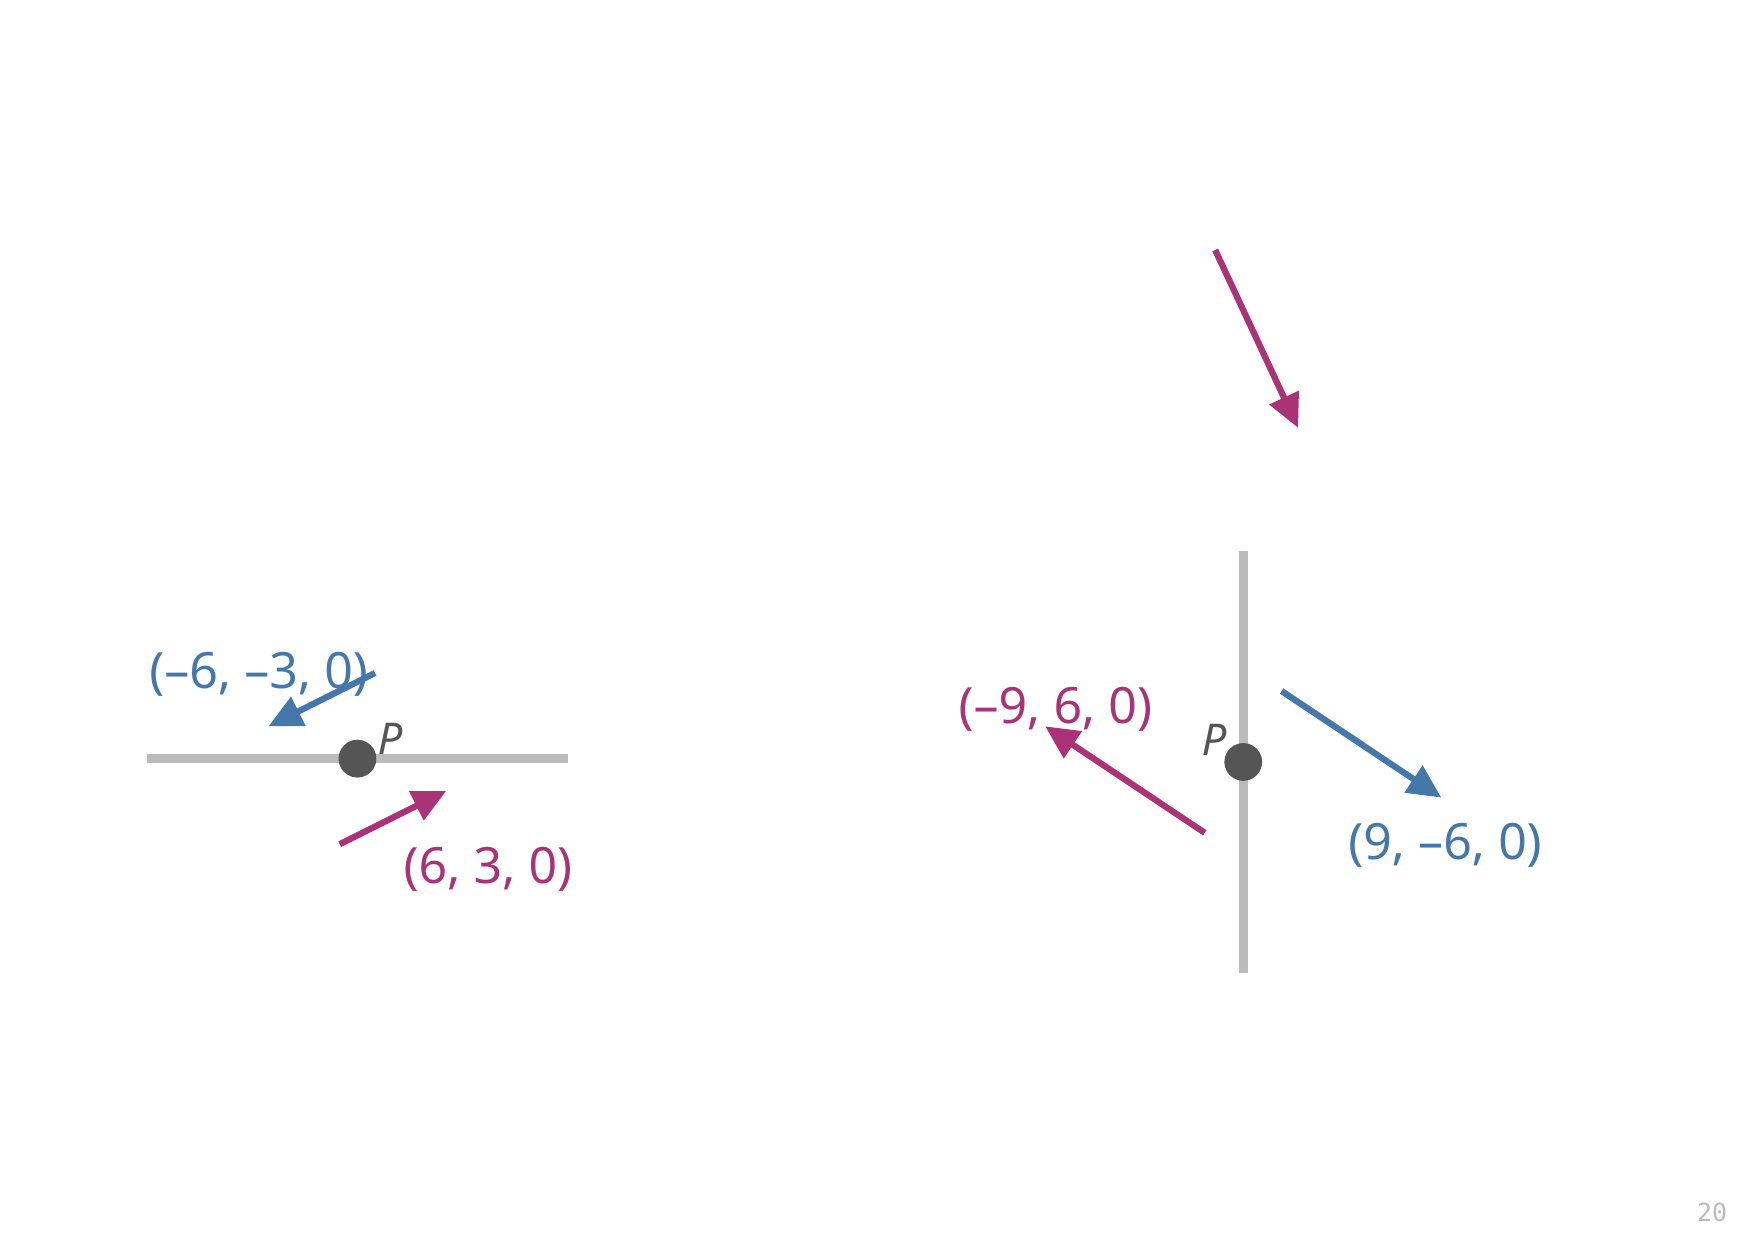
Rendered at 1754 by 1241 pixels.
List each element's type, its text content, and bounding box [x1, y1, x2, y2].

text_box (–6, –3, 0) [134, 627, 373, 693]
text_box [338, 739, 377, 778]
text_box (9, –6, 0) [1333, 798, 1547, 864]
text_box P [362, 700, 420, 759]
text_box P [1186, 701, 1244, 760]
text_box [1224, 743, 1263, 781]
text_box (6, 3, 0) [388, 822, 577, 888]
text_box (–9, 6, 0) [943, 662, 1157, 728]
